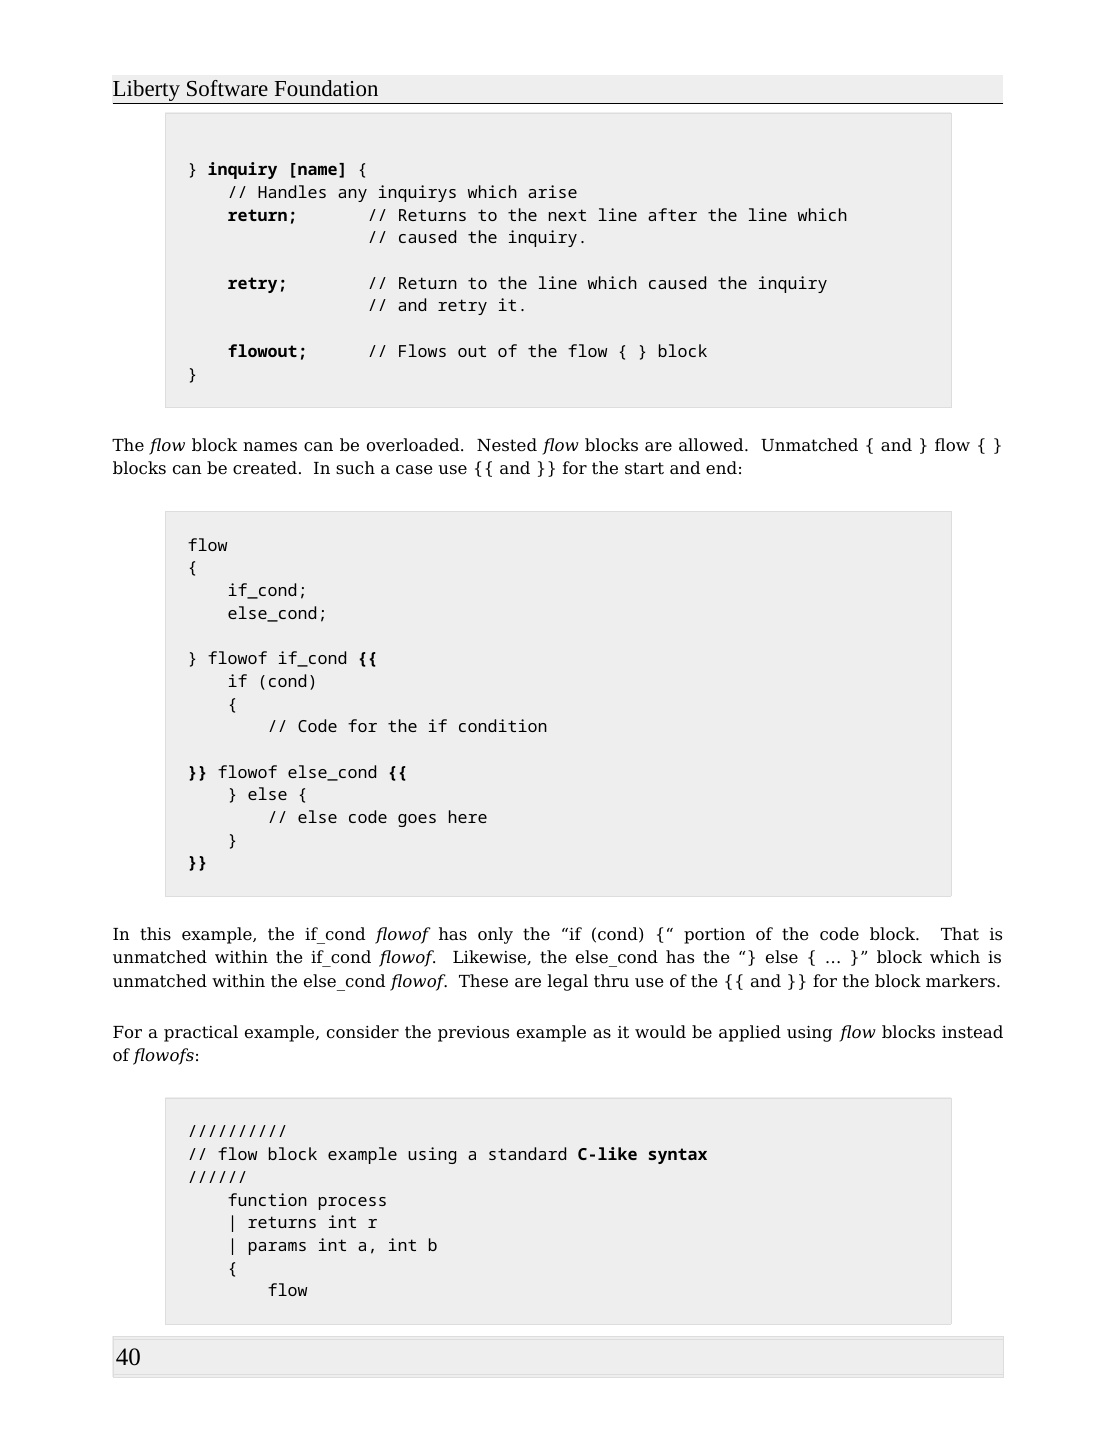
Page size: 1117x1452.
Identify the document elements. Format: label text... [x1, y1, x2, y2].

text For a practical example, consider the previous example as it would be applied using flow blocks instead of flowofs: [112, 1023, 1003, 1065]
text ////////// // flow block example using a standard C-like syntax ////// function process | returns int r | params int a, int b { flow [166, 1099, 951, 1324]
text } inquiry [name] { // Handles any inquirys which arise return; // Returns to the next line after the line which // caused the inquiry. retry; // Return to the line which caused the inquiry // and retry it. flowout; // Flows out of the flow { } block } [166, 114, 951, 407]
text The flow block names can be overloaded. Nested flow blocks are allowed. Unmatched { and } flow { } blocks can be created. In such a case use {{ and }} for the start and end: [112, 436, 1003, 479]
text flow { if_cond; else_cond; } flowof if_cond {{ if (cond) { // Code for the if condition }} flowof else_cond {{ } else { // else code goes here } }} [166, 512, 951, 896]
text In this example, the if_cond flowof has only the “if (cond) {“ portion of the code block. That is unmatched within the if_cond flowof. Likewise, the else_cond has the “} else { … }” block which is unmatched within the else_cond flowof. These are legal thru use of the {{ and }} for the block markers. [112, 925, 1003, 991]
